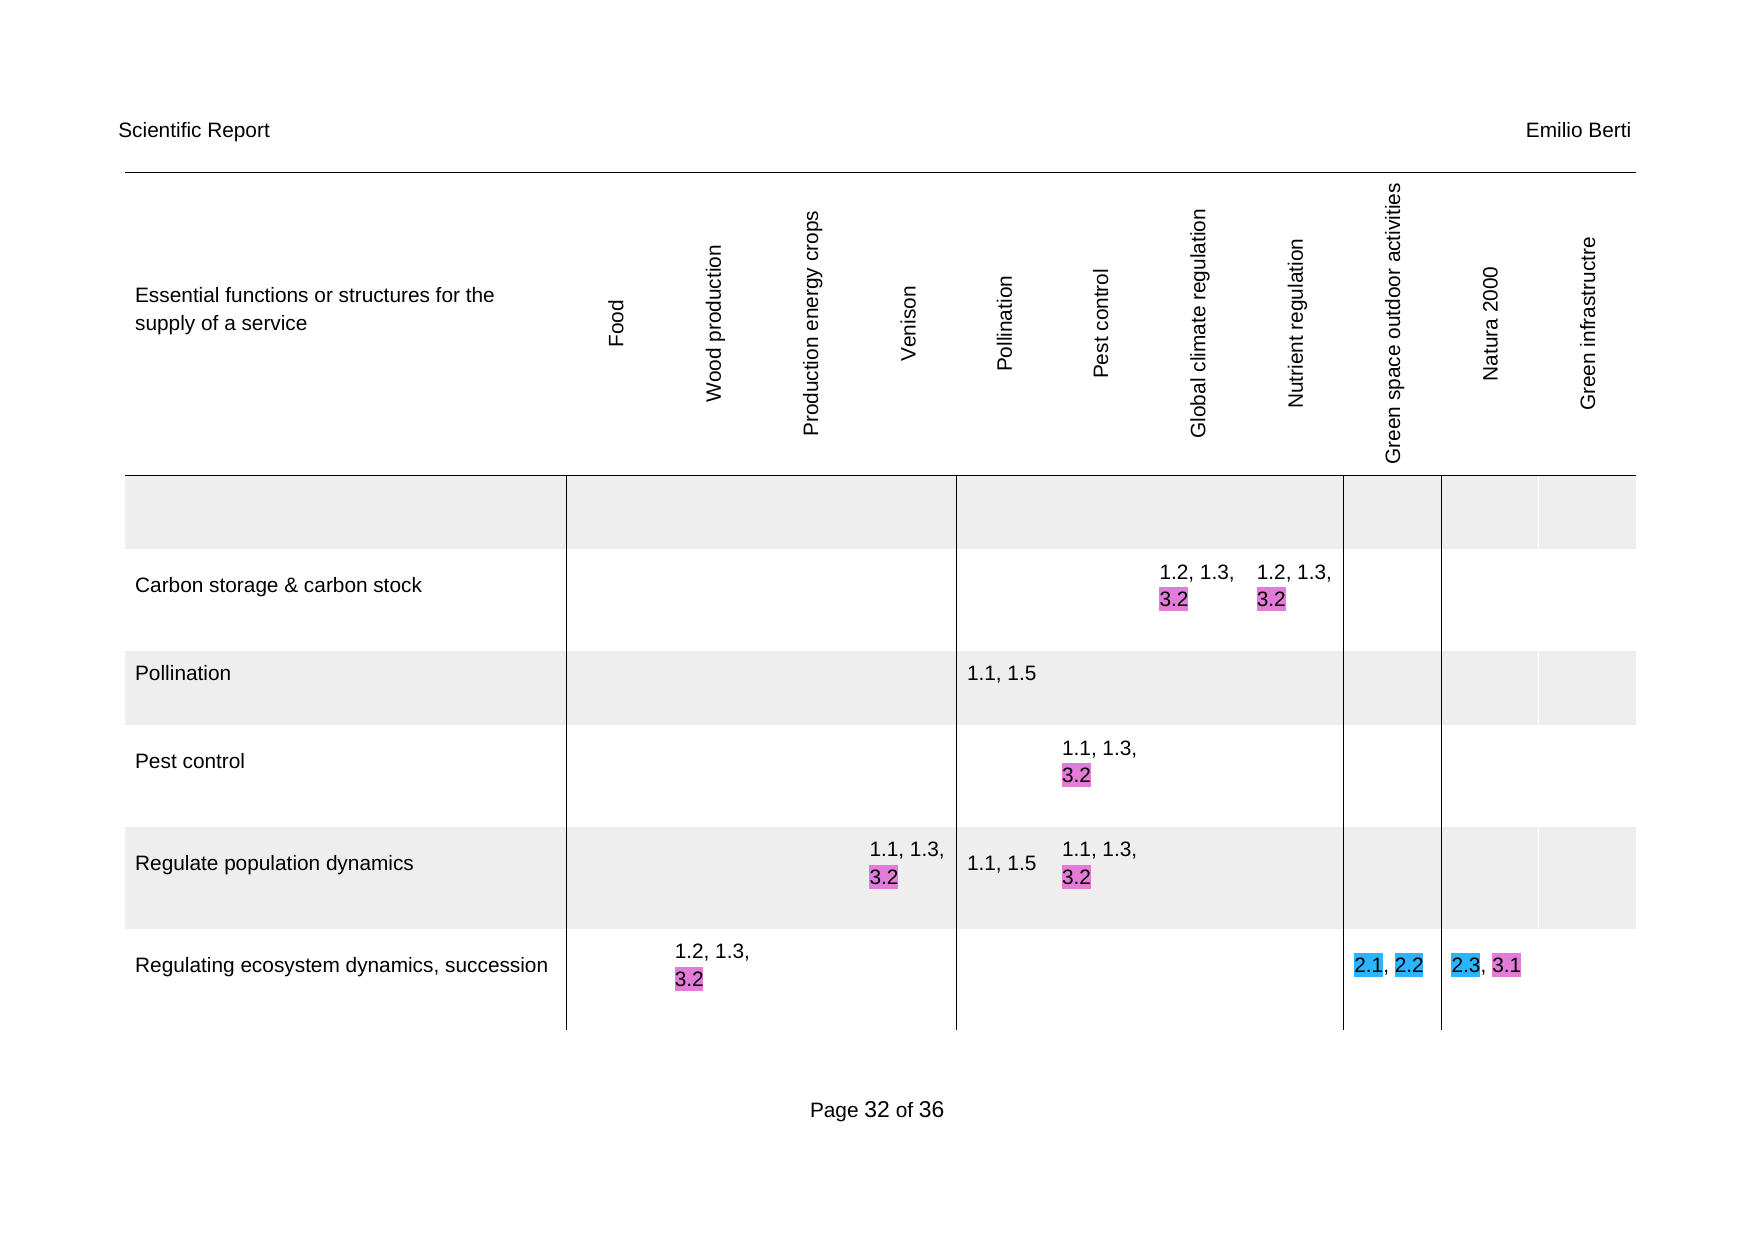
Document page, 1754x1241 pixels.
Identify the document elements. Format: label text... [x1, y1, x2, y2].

table_cell Regulate population dynamics [125, 827, 566, 929]
table_cell 1.2, 1.3, 3.2 [1246, 549, 1343, 651]
table_cell [1051, 651, 1149, 725]
table_cell [1246, 827, 1343, 929]
table_cell [1539, 476, 1636, 549]
table_cell [762, 476, 859, 549]
table_cell [1344, 725, 1441, 827]
table_cell 1.1, 1.3, 3.2 [859, 827, 956, 929]
table_cell [859, 725, 956, 827]
table_cell [957, 476, 1051, 549]
table_cell 2.3, 3.1 [1442, 929, 1538, 1030]
table_header Pest control [1051, 173, 1149, 475]
table_cell [859, 651, 956, 725]
table_cell 1.1, 1.3, 3.2 [1051, 827, 1149, 929]
table_cell [664, 476, 762, 549]
table_cell [957, 725, 1051, 827]
table_cell [664, 549, 762, 651]
table_header Wood production [664, 173, 762, 475]
table_header Green space outdoor activities [1344, 173, 1441, 475]
table_cell [762, 929, 859, 1030]
table_cell [567, 827, 664, 929]
table_header Production energy crops [762, 173, 859, 475]
table_cell [1246, 929, 1343, 1030]
table_cell [1442, 827, 1538, 929]
table_cell 1.2, 1.3, 3.2 [664, 929, 762, 1030]
table_cell [1539, 827, 1636, 929]
table_header Food [567, 173, 664, 475]
table_cell [1051, 929, 1149, 1030]
table_cell [1149, 476, 1246, 549]
table_cell [664, 725, 762, 827]
table_cell [762, 549, 859, 651]
table_cell [1344, 827, 1441, 929]
table_cell [1246, 476, 1343, 549]
table_header Pollination [956, 173, 1051, 475]
table_cell [762, 827, 859, 929]
table_cell [1149, 929, 1246, 1030]
table_cell [1539, 549, 1636, 651]
table_cell [1246, 651, 1343, 725]
table_cell [957, 549, 1051, 651]
table_header Global climate regulation [1149, 173, 1246, 475]
table_cell [1344, 549, 1441, 651]
table_cell [1442, 725, 1538, 827]
table_cell [1442, 476, 1538, 549]
table_cell [859, 549, 956, 651]
table_cell [762, 651, 859, 725]
table_cell [567, 929, 664, 1030]
table_cell 1.1, 1.5 [957, 651, 1051, 725]
table_cell [567, 476, 664, 549]
table_cell Pollination [125, 651, 566, 725]
table_cell [567, 651, 664, 725]
table_cell [1344, 476, 1441, 549]
table_cell Pest control [125, 725, 566, 827]
table_header Natura 2000 [1441, 173, 1538, 475]
table_cell 2.1, 2.2 [1344, 929, 1441, 1030]
table_cell [1149, 651, 1246, 725]
table_cell [762, 725, 859, 827]
table_cell [664, 827, 762, 929]
table_cell 1.1, 1.3, 3.2 [1051, 725, 1149, 827]
table_header Venison [859, 173, 956, 475]
table_cell [1149, 725, 1246, 827]
table_cell [664, 651, 762, 725]
table_cell [567, 725, 664, 827]
table_header Nutrient regulation [1246, 173, 1344, 475]
table_cell [1246, 725, 1343, 827]
table_cell [567, 549, 664, 651]
table_header Essential functions or structures for the supply of a service [125, 173, 567, 475]
table_cell 1.1, 1.5 [957, 827, 1051, 929]
table_cell [1539, 725, 1636, 827]
table_cell Carbon storage & carbon stock [125, 549, 566, 651]
table_cell [1442, 549, 1538, 651]
table_cell [1344, 651, 1441, 725]
table_cell Regulating ecosystem dynamics, succession [125, 929, 566, 1030]
table_cell [859, 476, 956, 549]
table_header Green infrastructre [1539, 173, 1636, 475]
table_cell [1539, 929, 1636, 1030]
table_cell [1539, 651, 1636, 725]
table_cell 1.2, 1.3, 3.2 [1149, 549, 1246, 651]
table_cell [1051, 549, 1149, 651]
table_cell [1442, 651, 1538, 725]
table_cell [1051, 476, 1149, 549]
table_cell [125, 476, 566, 549]
table_cell [1149, 827, 1246, 929]
table_cell [957, 929, 1051, 1030]
table_cell [859, 929, 956, 1030]
